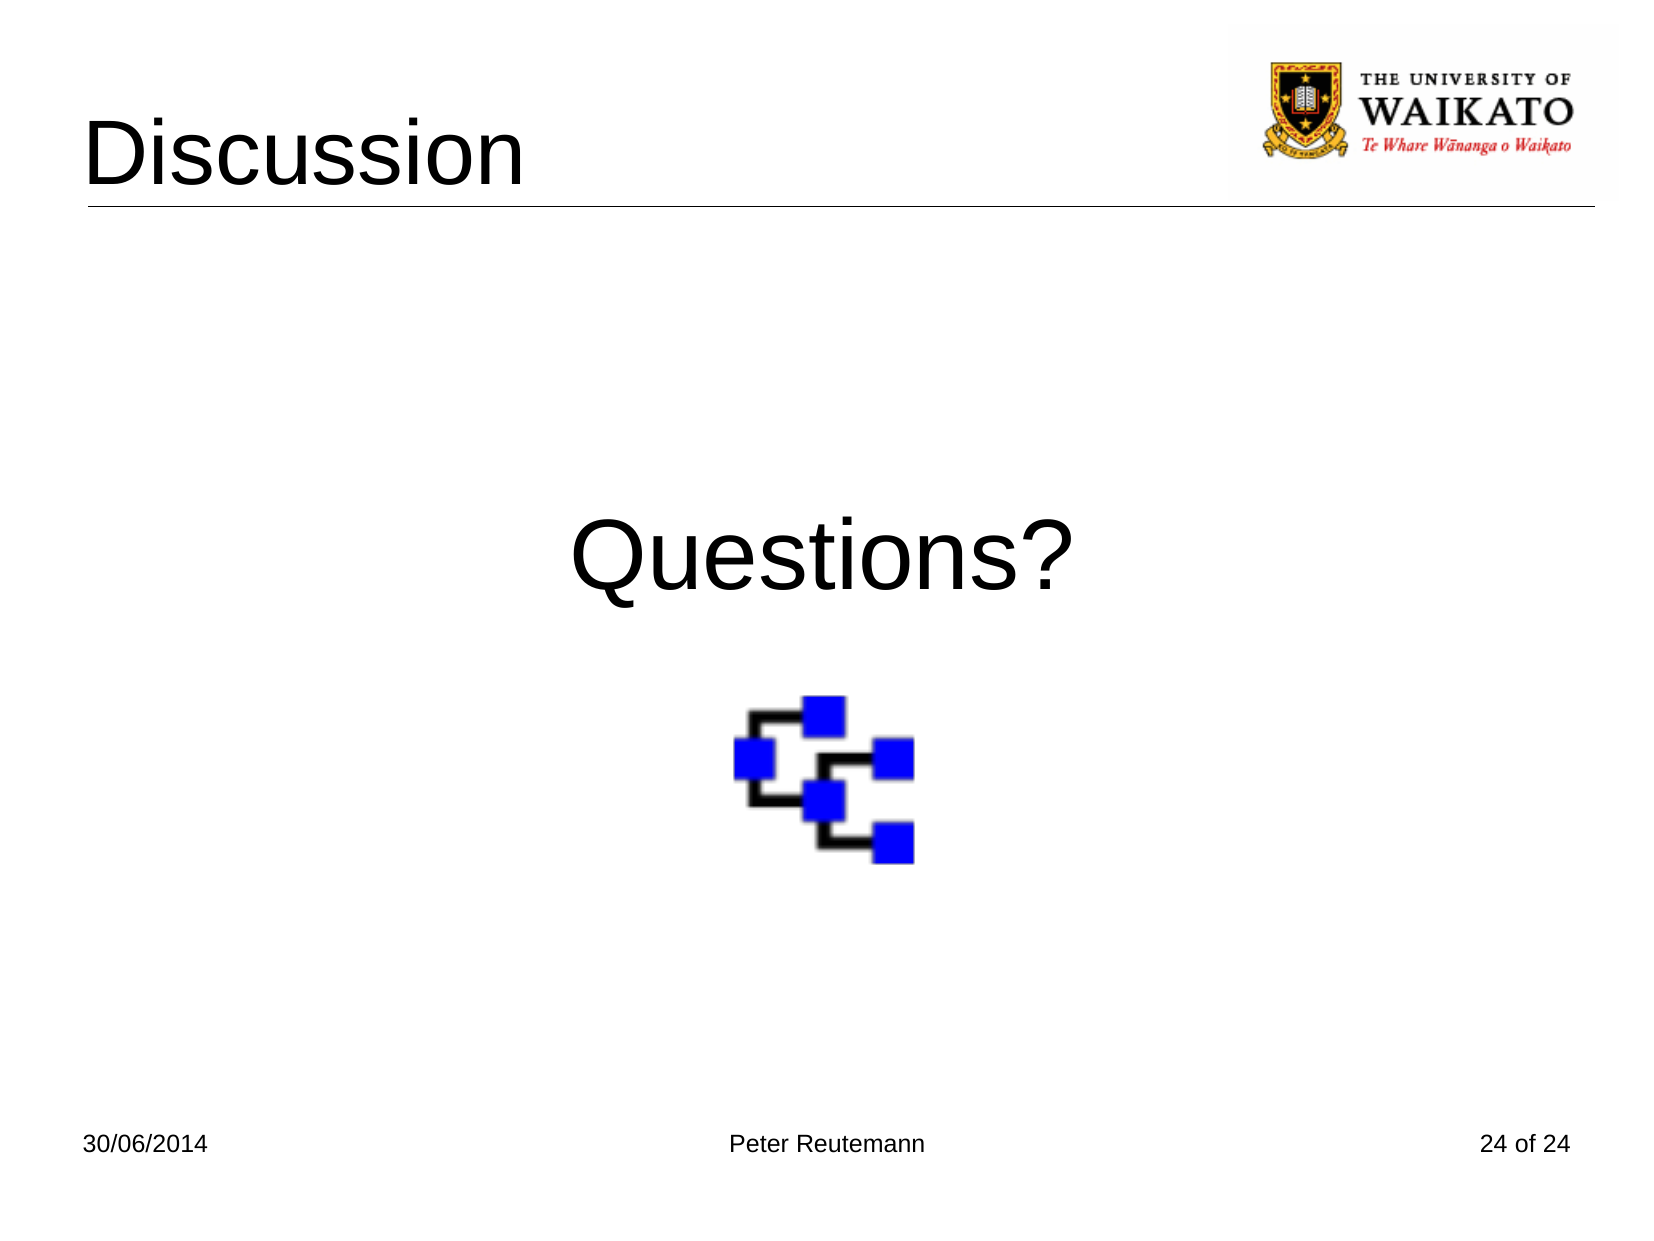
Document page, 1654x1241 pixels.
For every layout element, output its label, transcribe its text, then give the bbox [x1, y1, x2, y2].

title Discussion [82, 49, 1571, 257]
picture [708, 670, 936, 886]
list Questions? [82, 290, 1571, 1010]
picture [1228, 24, 1619, 201]
